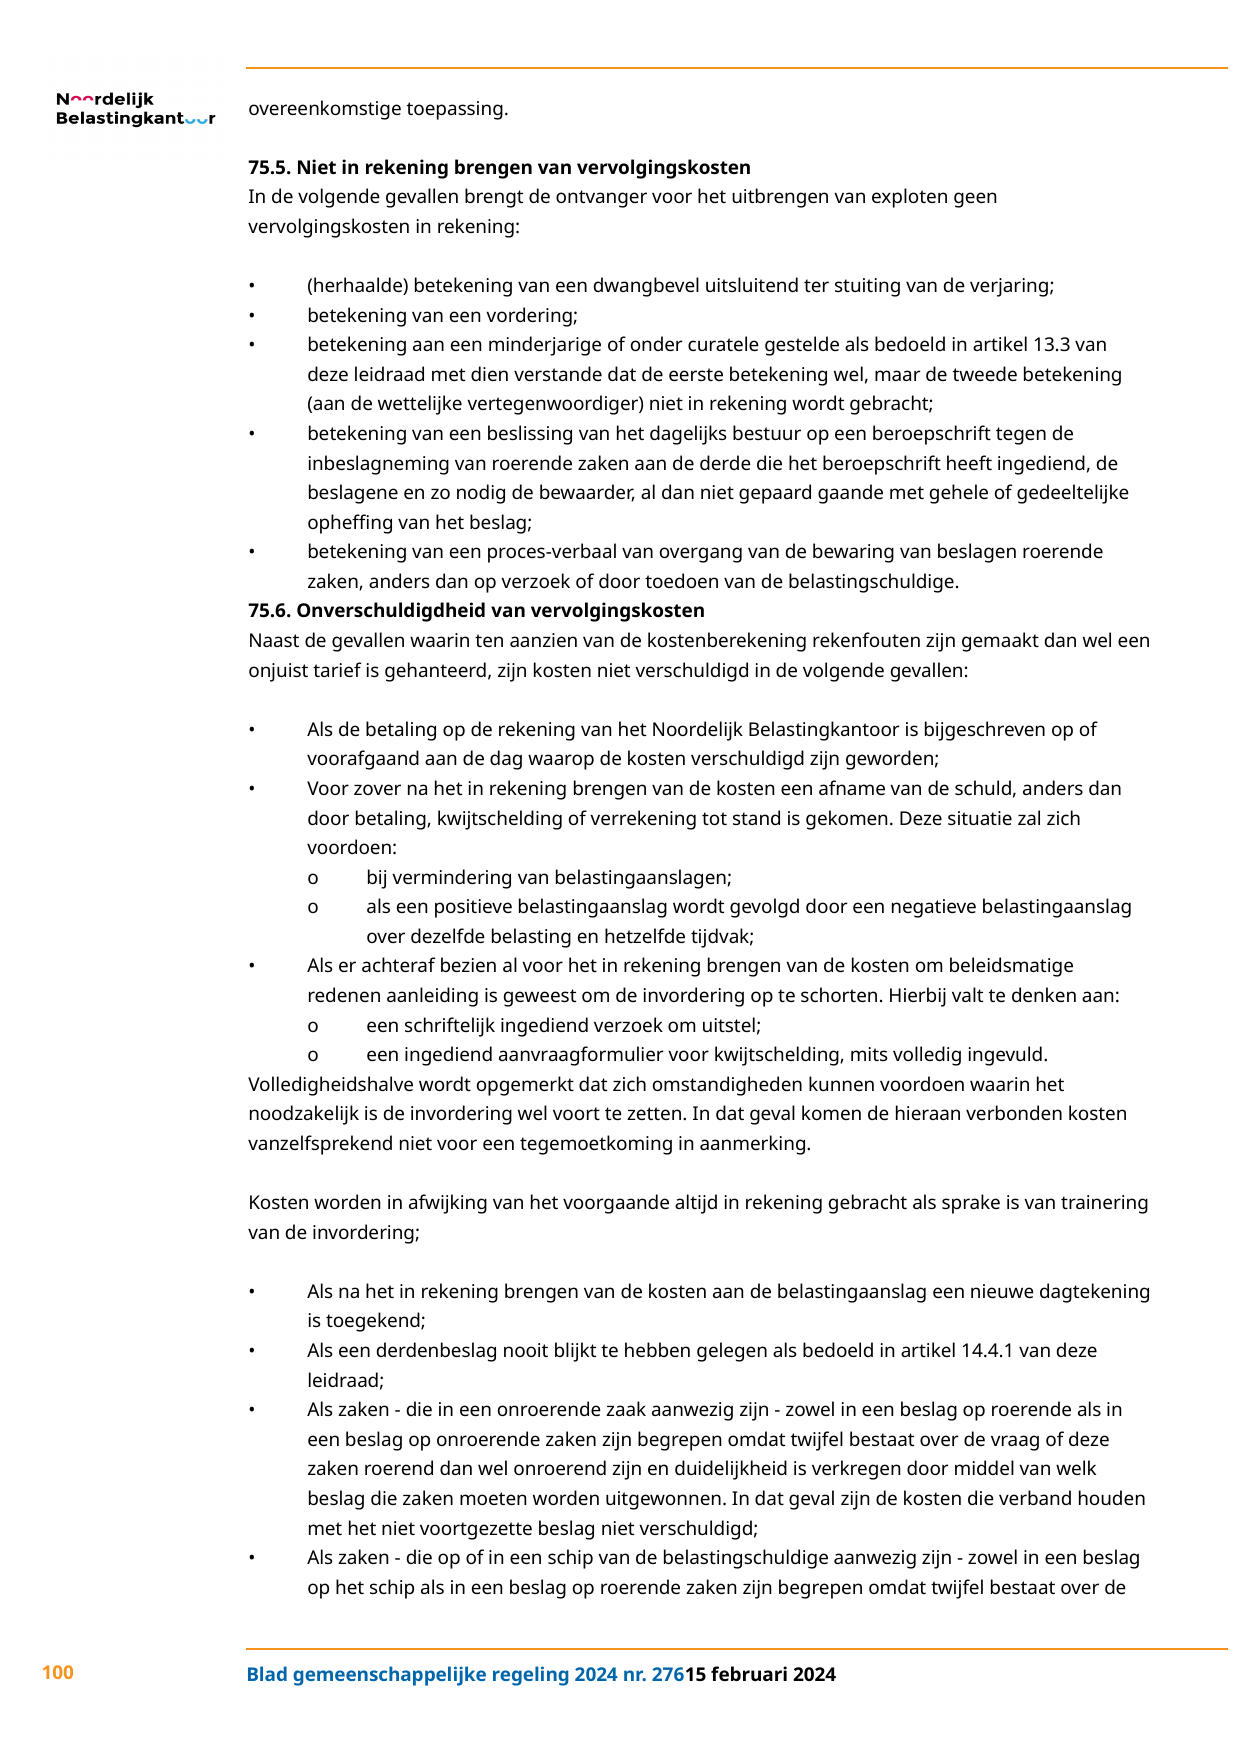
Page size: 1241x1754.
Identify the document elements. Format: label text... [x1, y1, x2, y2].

list betekening van een beslissing van het dagelijks bestuur op een beroepschrift tegen de inbeslagneming van roerende zaken aan de derde die het beroepschrift heeft ingediend, de beslagene en zo nodig de bewaarder, al dan niet gepaard gaande met gehele of gedeeltelijke opheffing van het beslag; [248, 420, 1152, 535]
list bij vermindering van belastingaanslagen; [307, 864, 1152, 890]
text Kosten worden in afwijking van het voorgaande altijd in rekening gebracht als sprake is van trainering van de invordering; [248, 1189, 1152, 1245]
list een ingediend aanvraagformulier voor kwijtschelding, mits volledig ingevuld. [307, 1041, 1152, 1067]
list een schriftelijk ingediend verzoek om uitstel; [307, 1012, 1152, 1038]
list Als er achteraf bezien al voor het in rekening brengen van de kosten om beleidsmatige redenen aanleiding is geweest om de invordering op te schorten. Hierbij valt te denken aan: [248, 953, 1152, 1008]
text In de volgende gevallen brengt de ontvanger voor het uitbrengen van exploten geen vervolgingskosten in rekening: [248, 183, 1152, 239]
list betekening aan een minderjarige of onder curatele gestelde als bedoeld in artikel 13.3 van deze leidraad met dien verstande dat de eerste betekening wel, maar de tweede betekening (aan de wettelijke vertegenwoordiger) niet in rekening wordt gebracht; [248, 331, 1152, 416]
list Als na het in rekening brengen van de kosten aan de belastingaanslag een nieuwe dagtekening is toegekend; [248, 1278, 1152, 1333]
list Als de betaling op de rekening van het Noordelijk Belastingkantoor is bijgeschreven op of voorafgaand aan de dag waarop de kosten verschuldigd zijn geworden; [248, 716, 1152, 771]
list Als zaken - die op of in een schip van de belastingschuldige aanwezig zijn - zowel in een beslag op het schip als in een beslag op roerende zaken zijn begrepen omdat twijfel bestaat over de [248, 1544, 1152, 1600]
text Naast de gevallen waarin ten aanzien van de kostenberekening rekenfouten zijn gemaakt dan wel een onjuist tarief is gehanteerd, zijn kosten niet verschuldigd in de volgende gevallen: [248, 627, 1152, 683]
list betekening van een proces-verbaal van overgang van de bewaring van beslagen roerende zaken, anders dan op verzoek of door toedoen van de belastingschuldige. [248, 538, 1152, 594]
list Als een derdenbeslag nooit blijkt te hebben gelegen als bedoeld in artikel 14.4.1 van deze leidraad; [248, 1337, 1152, 1393]
list als een positieve belastingaanslag wordt gevolgd door een negatieve belastingaanslag over dezelfde belasting en hetzelfde tijdvak; [307, 893, 1152, 949]
picture [41, 47, 231, 172]
text overeenkomstige toepassing. [248, 95, 1152, 121]
list betekening van een vordering; [248, 302, 1152, 328]
text 75.5. Niet in rekening brengen van vervolgingskosten [248, 154, 1152, 180]
text Volledigheidshalve wordt opgemerkt dat zich omstandigheden kunnen voordoen waarin het noodzakelijk is de invordering wel voort te zetten. In dat geval komen de hieraan verbonden kosten vanzelfsprekend niet voor een tegemoetkoming in aanmerking. [248, 1071, 1152, 1156]
list Als zaken - die in een onroerende zaak aanwezig zijn - zowel in een beslag op roerende als in een beslag op onroerende zaken zijn begrepen omdat twijfel bestaat over de vraag of deze zaken roerend dan wel onroerend zijn en duidelijkheid is verkregen door middel van welk beslag die zaken moeten worden uitgewonnen. In dat geval zijn de kosten die verband houden met het niet voortgezette beslag niet verschuldigd; [248, 1396, 1152, 1541]
list Voor zover na het in rekening brengen van de kosten een afname van de schuld, anders dan door betaling, kwijtschelding of verrekening tot stand is gekomen. Deze situatie zal zich voordoen: [248, 775, 1152, 860]
text 75.6. Onverschuldigdheid van vervolgingskosten [248, 598, 1152, 623]
list (herhaalde) betekening van een dwangbevel uitsluitend ter stuiting van de verjaring; [248, 272, 1152, 298]
